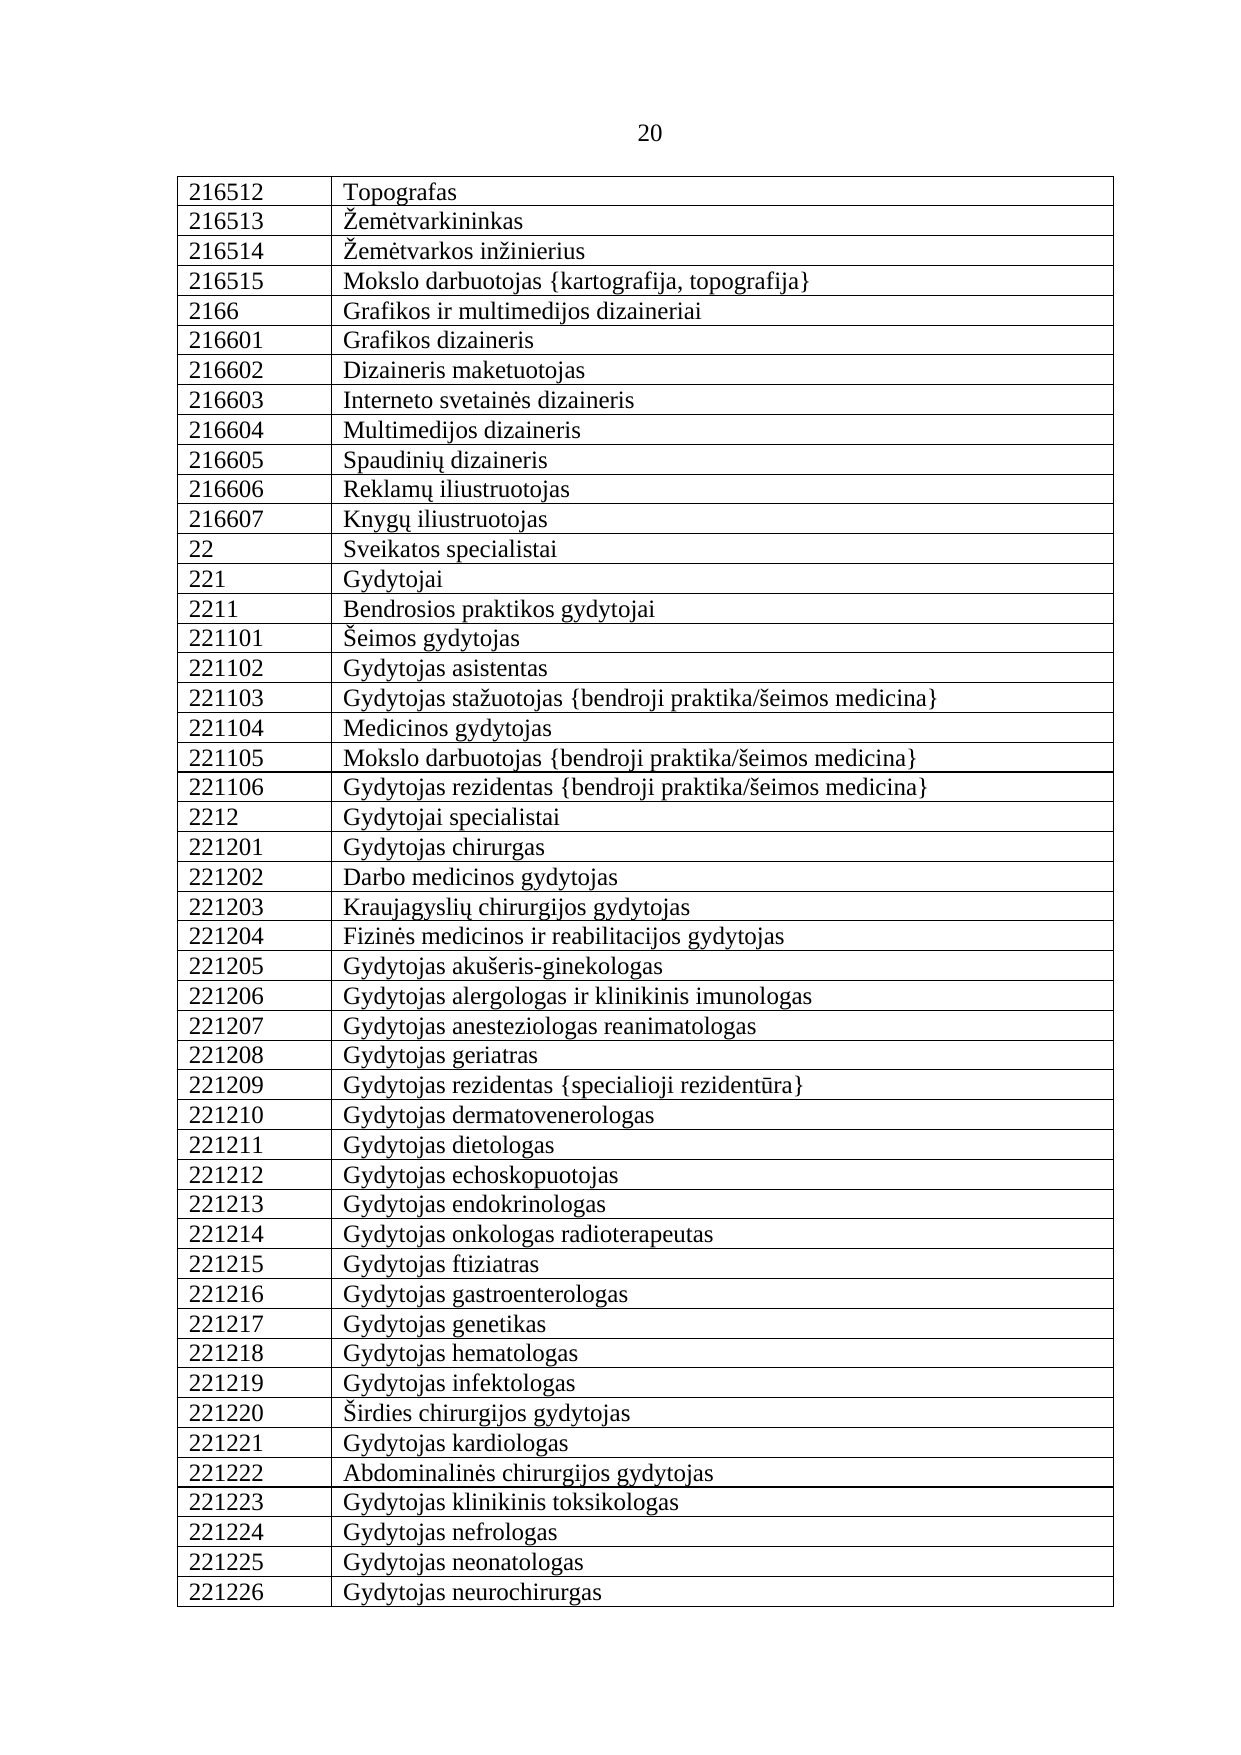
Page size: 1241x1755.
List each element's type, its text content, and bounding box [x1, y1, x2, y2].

table_cell 216515 [178, 266, 331, 295]
table_cell 221223 [178, 1488, 331, 1516]
table_cell Kraujagyslių chirurgijos gydytojas [332, 892, 1113, 920]
table_cell [1114, 1248, 1119, 1278]
table_cell 221207 [178, 1011, 331, 1039]
table_cell Gydytojas stažuotojas {bendroji praktika/šeimos medicina} [332, 683, 1113, 712]
table_cell 221211 [178, 1130, 331, 1159]
table_cell 221101 [178, 624, 331, 652]
table_cell 221209 [178, 1070, 331, 1099]
table_cell Gydytojas anesteziologas reanimatologas [332, 1011, 1113, 1039]
table_cell 221 [178, 564, 331, 593]
table_cell Šeimos gydytojas [332, 624, 1113, 652]
table_cell 216514 [178, 236, 331, 265]
table_cell 221212 [178, 1160, 331, 1188]
table_cell [1114, 1427, 1119, 1457]
table_cell [1114, 593, 1119, 622]
table_cell 216512 [178, 177, 331, 205]
table_cell [1114, 801, 1119, 831]
table_cell Knygų iliustruotojas [332, 504, 1113, 533]
table_cell [1114, 444, 1119, 473]
table_cell [1114, 414, 1119, 444]
table_cell Gydytojas rezidentas {specialioji rezidentūra} [332, 1070, 1113, 1099]
table_cell Grafikos dizaineris [332, 326, 1113, 354]
table_cell [1114, 205, 1119, 235]
table_cell [1114, 623, 1119, 652]
table_cell [1114, 1099, 1119, 1129]
table_cell 221203 [178, 892, 331, 920]
table_cell 221214 [178, 1219, 331, 1248]
table_cell 221201 [178, 832, 331, 861]
table_cell [1114, 176, 1119, 205]
table_cell Gydytojas infektologas [332, 1368, 1113, 1397]
table_cell Multimedijos dizaineris [332, 415, 1113, 444]
table_cell [1114, 1040, 1119, 1069]
table_cell [1114, 920, 1119, 950]
table_cell [1114, 1129, 1119, 1159]
table_cell 221216 [178, 1279, 331, 1308]
table_cell 221205 [178, 951, 331, 980]
table_cell Gydytojas neonatologas [332, 1547, 1113, 1576]
table_cell [1114, 1576, 1119, 1606]
table_cell Gydytojas chirurgas [332, 832, 1113, 861]
table_cell Topografas [332, 177, 1113, 205]
table_cell [1114, 950, 1119, 980]
table_cell Gydytojas hematologas [332, 1339, 1113, 1367]
table_cell Gydytojas echoskopuotojas [332, 1160, 1113, 1188]
table_cell Abdominalinės chirurgijos gydytojas [332, 1458, 1113, 1486]
table_cell [1114, 1397, 1119, 1427]
table_cell [1114, 891, 1119, 920]
table_cell 221213 [178, 1190, 331, 1218]
table_cell Spaudinių dizaineris [332, 445, 1113, 473]
table_cell [1114, 980, 1119, 1010]
table_cell 216602 [178, 355, 331, 384]
table_cell 216601 [178, 326, 331, 354]
table_cell Gydytojas geriatras [332, 1041, 1113, 1069]
table_cell Gydytojai [332, 564, 1113, 593]
table_cell 221103 [178, 683, 331, 712]
table_cell [1114, 474, 1119, 503]
table_cell [1114, 1546, 1119, 1576]
table_cell 216603 [178, 385, 331, 414]
table_cell [1114, 1338, 1119, 1367]
table_cell Mokslo darbuotojas {bendroji praktika/šeimos medicina} [332, 743, 1113, 771]
table_cell Gydytojas gastroenterologas [332, 1279, 1113, 1308]
table_cell [1114, 861, 1119, 891]
table_cell 221222 [178, 1458, 331, 1486]
table_cell 2211 [178, 594, 331, 622]
table_cell Mokslo darbuotojas {kartografija, topografija} [332, 266, 1113, 295]
table_cell Gydytojas asistentas [332, 653, 1113, 682]
table_cell Gydytojai specialistai [332, 802, 1113, 831]
table_cell Žemėtvarkininkas [332, 206, 1113, 235]
table_cell [1114, 1516, 1119, 1546]
table_cell 2166 [178, 296, 331, 324]
table_cell Gydytojas genetikas [332, 1309, 1113, 1337]
table_cell Gydytojas neurochirurgas [332, 1577, 1113, 1606]
table_cell [1114, 265, 1119, 295]
table_cell 221102 [178, 653, 331, 682]
table_cell 221219 [178, 1368, 331, 1397]
table_cell Darbo medicinos gydytojas [332, 862, 1113, 891]
table_cell 2212 [178, 802, 331, 831]
table_cell [1114, 563, 1119, 593]
table_cell [1114, 384, 1119, 414]
table_cell [1114, 533, 1119, 563]
table_cell 221105 [178, 743, 331, 771]
table_cell 221225 [178, 1547, 331, 1576]
table_cell [1114, 1189, 1119, 1218]
table_cell Gydytojas nefrologas [332, 1517, 1113, 1546]
table_cell [1114, 1010, 1119, 1039]
table_cell 221208 [178, 1041, 331, 1069]
table_cell 221224 [178, 1517, 331, 1546]
table_cell 221215 [178, 1249, 331, 1278]
table_cell 221226 [178, 1577, 331, 1606]
table_cell [1114, 1367, 1119, 1397]
table_cell Gydytojas onkologas radioterapeutas [332, 1219, 1113, 1248]
table_cell 221217 [178, 1309, 331, 1337]
table_cell Dizaineris maketuotojas [332, 355, 1113, 384]
table_cell [1114, 295, 1119, 324]
table_cell Gydytojas akušeris-ginekologas [332, 951, 1113, 980]
table_cell Sveikatos specialistai [332, 534, 1113, 563]
table_cell Interneto svetainės dizaineris [332, 385, 1113, 414]
table_cell [1114, 682, 1119, 712]
table_cell 221104 [178, 713, 331, 742]
table_cell 221218 [178, 1339, 331, 1367]
table_cell [1114, 354, 1119, 384]
table_cell Gydytojas kardiologas [332, 1428, 1113, 1457]
table_cell [1114, 831, 1119, 861]
table_cell Bendrosios praktikos gydytojai [332, 594, 1113, 622]
table_cell 22 [178, 534, 331, 563]
table_cell [1114, 712, 1119, 742]
table_cell 221210 [178, 1100, 331, 1129]
table_cell 221220 [178, 1398, 331, 1427]
table_cell Gydytojas endokrinologas [332, 1190, 1113, 1218]
table_cell [1114, 1457, 1119, 1486]
table_cell Medicinos gydytojas [332, 713, 1113, 742]
table_cell Grafikos ir multimedijos dizaineriai [332, 296, 1113, 324]
table_cell Gydytojas klinikinis toksikologas [332, 1488, 1113, 1516]
table_cell [1114, 1278, 1119, 1308]
table_cell [1114, 1308, 1119, 1337]
table_cell 216606 [178, 475, 331, 503]
table_cell Gydytojas dermatovenerologas [332, 1100, 1113, 1129]
table_cell 221106 [178, 773, 331, 801]
table_cell [1114, 742, 1119, 771]
table_cell [1114, 503, 1119, 533]
table_cell Žemėtvarkos inžinierius [332, 236, 1113, 265]
table_cell 216607 [178, 504, 331, 533]
table_cell Fizinės medicinos ir reabilitacijos gydytojas [332, 921, 1113, 950]
table_cell 221206 [178, 981, 331, 1010]
table_cell [1114, 1218, 1119, 1248]
table_cell Gydytojas alergologas ir klinikinis imunologas [332, 981, 1113, 1010]
table_cell [1114, 1486, 1119, 1516]
table_cell [1114, 1159, 1119, 1188]
table_cell Gydytojas ftiziatras [332, 1249, 1113, 1278]
table_cell Reklamų iliustruotojas [332, 475, 1113, 503]
table_cell [1114, 652, 1119, 682]
table_cell 221202 [178, 862, 331, 891]
table_cell Širdies chirurgijos gydytojas [332, 1398, 1113, 1427]
table_cell Gydytojas dietologas [332, 1130, 1113, 1159]
table_cell [1114, 1069, 1119, 1099]
table_cell 216605 [178, 445, 331, 473]
table_cell 216513 [178, 206, 331, 235]
table_cell [1114, 771, 1119, 801]
table_cell 221204 [178, 921, 331, 950]
table_cell [1114, 325, 1119, 354]
table_cell Gydytojas rezidentas {bendroji praktika/šeimos medicina} [332, 773, 1113, 801]
table_cell [1114, 235, 1119, 265]
table_cell 216604 [178, 415, 331, 444]
table_cell 221221 [178, 1428, 331, 1457]
